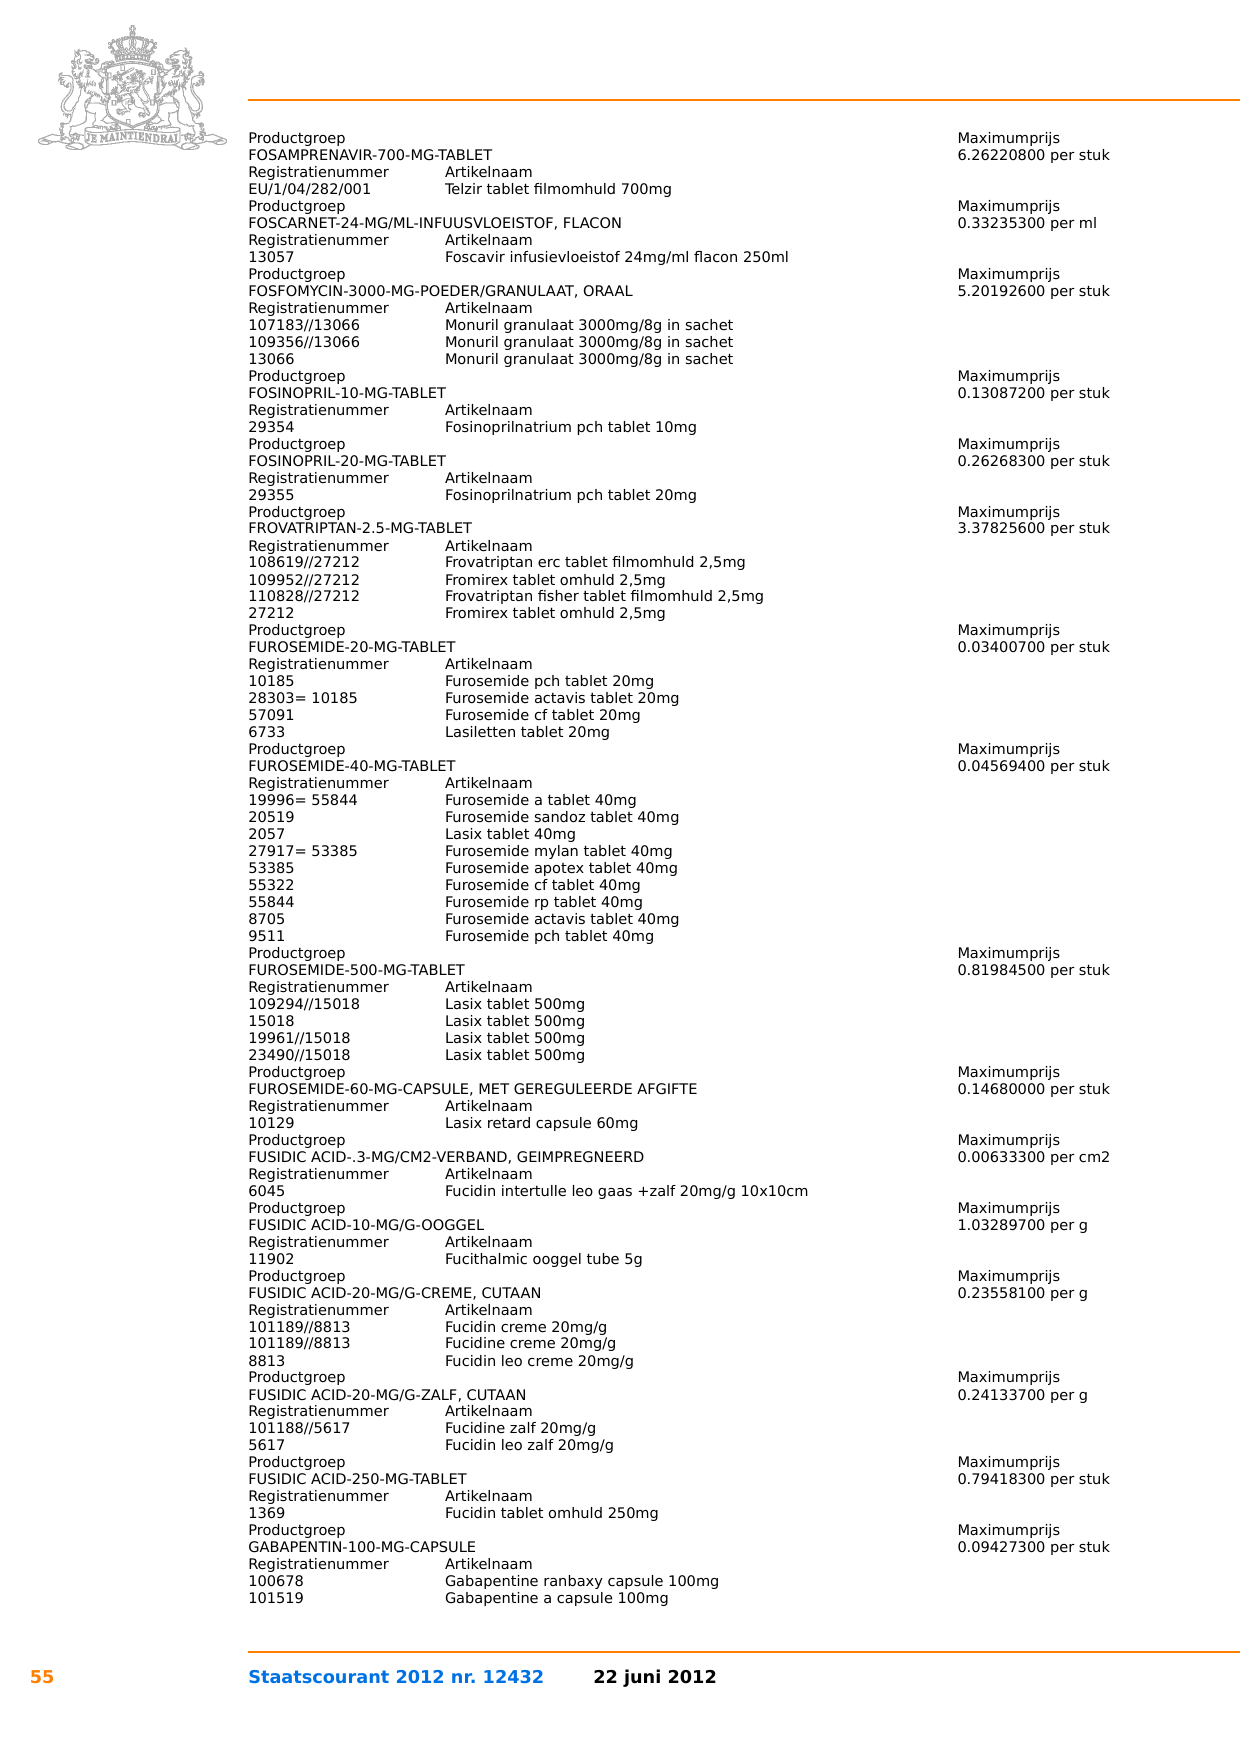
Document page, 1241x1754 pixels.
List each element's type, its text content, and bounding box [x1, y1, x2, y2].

table_cell 15018 [248, 1013, 439, 1030]
table_cell Maximumprijs [951, 198, 1163, 215]
table_cell [439, 1268, 951, 1284]
table_cell Artikelnaam [439, 1301, 951, 1318]
table_cell 107183//13066 [248, 317, 439, 334]
table_cell [439, 945, 951, 962]
table_cell Productgroep [248, 1454, 439, 1471]
table_cell 28303= 10185 [248, 690, 439, 707]
picture [38, 25, 227, 150]
table_cell [951, 334, 1163, 351]
table_cell Artikelnaam [439, 656, 951, 673]
table_cell Registratienummer [248, 1403, 439, 1420]
table_cell [951, 894, 1163, 911]
table_cell 0.00633300 per cm2 [951, 1149, 1163, 1166]
table_cell [951, 1437, 1163, 1454]
table_cell Maximumprijs [951, 1064, 1163, 1081]
table_cell Registratienummer [248, 775, 439, 792]
table_cell 23490//15018 [248, 1047, 439, 1064]
table_cell Productgroep [248, 368, 439, 384]
table_cell [951, 605, 1163, 622]
table_cell Furosemide sandoz tablet 40mg [439, 809, 951, 826]
table_cell Fucidin leo creme 20mg/g [439, 1353, 951, 1369]
table_cell Artikelnaam [439, 470, 951, 486]
table_cell [951, 656, 1163, 673]
table_cell 5.20192600 per stuk [951, 283, 1163, 300]
table_cell 1369 [248, 1505, 439, 1522]
table_cell 6045 [248, 1183, 439, 1199]
table_cell [951, 1183, 1163, 1199]
table_cell 0.09427300 per stuk [951, 1539, 1163, 1556]
table_cell Artikelnaam [439, 538, 951, 554]
table_cell FOSINOPRIL-10-MG-TABLET [248, 385, 951, 402]
table_cell 0.04569400 per stuk [951, 758, 1163, 775]
table_cell [439, 1522, 951, 1539]
table_cell Artikelnaam [439, 1166, 951, 1183]
table_cell [951, 979, 1163, 996]
table_cell Furosemide apotex tablet 40mg [439, 860, 951, 877]
table_cell Furosemide cf tablet 20mg [439, 707, 951, 724]
table_cell Maximumprijs [951, 1200, 1163, 1217]
table_cell [951, 1234, 1163, 1251]
table_cell 3.37825600 per stuk [951, 520, 1163, 537]
table_cell Fucidine zalf 20mg/g [439, 1420, 951, 1437]
table_cell Furosemide actavis tablet 40mg [439, 911, 951, 928]
table_cell Artikelnaam [439, 232, 951, 249]
table_cell 101189//8813 [248, 1335, 439, 1352]
table_cell Maximumprijs [951, 1454, 1163, 1471]
table_cell Fosinoprilnatrium pch tablet 20mg [439, 486, 951, 503]
table_cell [439, 198, 951, 215]
table_cell 110828//27212 [248, 588, 439, 605]
table_cell Productgroep [248, 945, 439, 962]
table_cell 19961//15018 [248, 1030, 439, 1047]
table_cell 101519 [248, 1590, 439, 1607]
table_cell Maximumprijs [951, 1268, 1163, 1284]
table_cell Productgroep [248, 504, 439, 520]
table_cell [951, 690, 1163, 707]
table_cell [951, 1319, 1163, 1335]
table_cell [951, 232, 1163, 249]
table_cell Fromirex tablet omhuld 2,5mg [439, 605, 951, 622]
table_cell Maximumprijs [951, 130, 1163, 147]
table_cell Maximumprijs [951, 945, 1163, 962]
table_cell Gabapentine ranbaxy capsule 100mg [439, 1573, 951, 1590]
table_cell [951, 707, 1163, 724]
table_cell Foscavir infusievloeistof 24mg/ml flacon 250ml [439, 249, 951, 266]
table_cell [951, 317, 1163, 334]
table_cell [439, 1132, 951, 1149]
table_cell Productgroep [248, 266, 439, 283]
table_cell Productgroep [248, 1369, 439, 1386]
table_cell [951, 588, 1163, 605]
table_cell Artikelnaam [439, 402, 951, 418]
table_cell Furosemide rp tablet 40mg [439, 894, 951, 911]
table_cell [951, 1251, 1163, 1267]
table_cell Registratienummer [248, 979, 439, 996]
table_cell [951, 538, 1163, 554]
table_cell [439, 436, 951, 452]
table_cell Registratienummer [248, 300, 439, 317]
table_cell 27212 [248, 605, 439, 622]
table_cell [951, 571, 1163, 588]
table_cell Furosemide actavis tablet 20mg [439, 690, 951, 707]
table_cell FUSIDIC ACID-.3-MG/CM2-VERBAND, GEIMPREGNEERD [248, 1149, 951, 1166]
table_cell [951, 809, 1163, 826]
table_cell 13066 [248, 351, 439, 368]
table_cell Artikelnaam [439, 1098, 951, 1115]
table_cell Furosemide mylan tablet 40mg [439, 843, 951, 860]
table_cell [951, 249, 1163, 266]
table_cell 101188//5617 [248, 1420, 439, 1437]
table_cell [951, 486, 1163, 503]
table_cell Artikelnaam [439, 300, 951, 317]
table_cell [951, 843, 1163, 860]
table_cell [951, 1590, 1163, 1607]
table_cell FOSAMPRENAVIR-700-MG-TABLET [248, 147, 951, 164]
table_cell Maximumprijs [951, 1132, 1163, 1149]
table_cell 0.14680000 per stuk [951, 1081, 1163, 1098]
table_cell Furosemide a tablet 40mg [439, 792, 951, 809]
table_cell [951, 419, 1163, 436]
table_cell 100678 [248, 1573, 439, 1590]
table_cell [439, 130, 951, 147]
table_cell Maximumprijs [951, 622, 1163, 639]
table_cell [951, 1353, 1163, 1369]
table_cell 0.03400700 per stuk [951, 639, 1163, 656]
table_cell Monuril granulaat 3000mg/8g in sachet [439, 334, 951, 351]
table_cell [951, 1573, 1163, 1590]
table_cell 0.81984500 per stuk [951, 962, 1163, 979]
table_cell 5617 [248, 1437, 439, 1454]
table_cell Fosinoprilnatrium pch tablet 10mg [439, 419, 951, 436]
table_cell FOSFOMYCIN-3000-MG-POEDER/GRANULAAT, ORAAL [248, 283, 951, 300]
table_cell Fucithalmic ooggel tube 5g [439, 1251, 951, 1267]
table_cell 109356//13066 [248, 334, 439, 351]
table_cell [951, 1047, 1163, 1064]
table_cell [951, 554, 1163, 571]
table_cell Lasix tablet 500mg [439, 996, 951, 1013]
table_cell 0.23558100 per g [951, 1285, 1163, 1301]
table_cell Artikelnaam [439, 1403, 951, 1420]
table_cell Telzir tablet filmomhuld 700mg [439, 181, 951, 198]
table_cell [951, 1556, 1163, 1573]
table_cell 109952//27212 [248, 571, 439, 588]
table_cell FUROSEMIDE-60-MG-CAPSULE, MET GEREGULEERDE AFGIFTE [248, 1081, 951, 1098]
table_cell Productgroep [248, 1522, 439, 1539]
table_cell Monuril granulaat 3000mg/8g in sachet [439, 317, 951, 334]
table_cell FUSIDIC ACID-20-MG/G-CREME, CUTAAN [248, 1285, 951, 1301]
table_cell [439, 1369, 951, 1386]
table_cell FUSIDIC ACID-20-MG/G-ZALF, CUTAAN [248, 1386, 951, 1403]
table_cell 19996= 55844 [248, 792, 439, 809]
table_cell Lasix retard capsule 60mg [439, 1115, 951, 1132]
table_cell [439, 504, 951, 520]
table_cell Productgroep [248, 1132, 439, 1149]
table_cell 13057 [248, 249, 439, 266]
table_cell Maximumprijs [951, 741, 1163, 758]
table_cell [439, 1064, 951, 1081]
table_cell Lasix tablet 500mg [439, 1013, 951, 1030]
table_cell Lasiletten tablet 20mg [439, 724, 951, 741]
table_cell Lasix tablet 500mg [439, 1030, 951, 1047]
table_cell [951, 1115, 1163, 1132]
table_cell [951, 877, 1163, 894]
table_cell FUROSEMIDE-20-MG-TABLET [248, 639, 951, 656]
table_cell Registratienummer [248, 232, 439, 249]
table_cell [951, 826, 1163, 843]
table_cell 29354 [248, 419, 439, 436]
table_cell FUROSEMIDE-500-MG-TABLET [248, 962, 951, 979]
table_cell [951, 1505, 1163, 1522]
table_cell Registratienummer [248, 1234, 439, 1251]
table_cell Productgroep [248, 130, 439, 147]
table_cell 0.26268300 per stuk [951, 453, 1163, 469]
table_cell 6.26220800 per stuk [951, 147, 1163, 164]
table_cell [951, 300, 1163, 317]
table_cell Registratienummer [248, 164, 439, 181]
table_cell FROVATRIPTAN-2.5-MG-TABLET [248, 520, 951, 537]
table_cell Productgroep [248, 1268, 439, 1284]
table_cell Lasix tablet 500mg [439, 1047, 951, 1064]
table_cell Maximumprijs [951, 1369, 1163, 1386]
table_cell Monuril granulaat 3000mg/8g in sachet [439, 351, 951, 368]
table_cell [439, 1200, 951, 1217]
table_cell Registratienummer [248, 1556, 439, 1573]
table_cell 11902 [248, 1251, 439, 1267]
table_cell Registratienummer [248, 1301, 439, 1318]
table_cell [951, 1098, 1163, 1115]
table_cell [951, 470, 1163, 486]
table_cell Registratienummer [248, 538, 439, 554]
table_cell Productgroep [248, 622, 439, 639]
table_cell [439, 741, 951, 758]
table_cell Fucidin tablet omhuld 250mg [439, 1505, 951, 1522]
table_cell 10129 [248, 1115, 439, 1132]
table_cell 101189//8813 [248, 1319, 439, 1335]
table_cell [951, 911, 1163, 928]
table_cell Maximumprijs [951, 436, 1163, 452]
table_cell [439, 266, 951, 283]
table_cell 55322 [248, 877, 439, 894]
table_cell [951, 1301, 1163, 1318]
table_cell [951, 996, 1163, 1013]
table_cell GABAPENTIN-100-MG-CAPSULE [248, 1539, 951, 1556]
table_cell Artikelnaam [439, 1488, 951, 1505]
table_cell Artikelnaam [439, 1556, 951, 1573]
table_cell 0.33235300 per ml [951, 215, 1163, 232]
table_cell 2057 [248, 826, 439, 843]
table_cell 0.24133700 per g [951, 1386, 1163, 1403]
table_cell FUSIDIC ACID-10-MG/G-OOGGEL [248, 1217, 951, 1233]
table_cell [951, 673, 1163, 690]
table_cell Productgroep [248, 198, 439, 215]
table_cell [951, 1013, 1163, 1030]
table_cell Registratienummer [248, 402, 439, 418]
table_cell 8705 [248, 911, 439, 928]
table_cell 109294//15018 [248, 996, 439, 1013]
table_cell Productgroep [248, 1064, 439, 1081]
table_cell Furosemide cf tablet 40mg [439, 877, 951, 894]
table_cell 20519 [248, 809, 439, 826]
table_cell Registratienummer [248, 470, 439, 486]
table_cell 10185 [248, 673, 439, 690]
table_cell FUSIDIC ACID-250-MG-TABLET [248, 1471, 951, 1488]
table_cell Gabapentine a capsule 100mg [439, 1590, 951, 1607]
table_cell Fucidine creme 20mg/g [439, 1335, 951, 1352]
table_cell Fucidin leo zalf 20mg/g [439, 1437, 951, 1454]
table_cell [439, 1454, 951, 1471]
table_cell [951, 1488, 1163, 1505]
table_cell Artikelnaam [439, 1234, 951, 1251]
table_cell Fromirex tablet omhuld 2,5mg [439, 571, 951, 588]
table_cell [951, 860, 1163, 877]
table_cell Registratienummer [248, 1166, 439, 1183]
table_cell 0.13087200 per stuk [951, 385, 1163, 402]
table_cell Productgroep [248, 1200, 439, 1217]
table_cell Lasix tablet 40mg [439, 826, 951, 843]
table_cell Maximumprijs [951, 368, 1163, 384]
table_cell [951, 1030, 1163, 1047]
table_cell [951, 181, 1163, 198]
table_cell [951, 1335, 1163, 1352]
table_cell Fucidin intertulle leo gaas +zalf 20mg/g 10x10cm [439, 1183, 951, 1199]
table_cell Productgroep [248, 436, 439, 452]
table_cell [951, 351, 1163, 368]
table_cell EU/1/04/282/001 [248, 181, 439, 198]
table_cell [951, 1166, 1163, 1183]
table_cell Furosemide pch tablet 20mg [439, 673, 951, 690]
table_cell 9511 [248, 928, 439, 945]
table_cell Productgroep [248, 741, 439, 758]
table_cell Registratienummer [248, 1098, 439, 1115]
table_cell [951, 1420, 1163, 1437]
table_cell Artikelnaam [439, 979, 951, 996]
table_cell 55844 [248, 894, 439, 911]
table_cell [951, 1403, 1163, 1420]
table_cell Frovatriptan fisher tablet filmomhuld 2,5mg [439, 588, 951, 605]
table_cell [439, 622, 951, 639]
table_cell 0.79418300 per stuk [951, 1471, 1163, 1488]
table_cell 29355 [248, 486, 439, 503]
table_cell Artikelnaam [439, 775, 951, 792]
table_cell Artikelnaam [439, 164, 951, 181]
table_cell [951, 928, 1163, 945]
table_cell Maximumprijs [951, 1522, 1163, 1539]
table_cell 53385 [248, 860, 439, 877]
table_cell FOSINOPRIL-20-MG-TABLET [248, 453, 951, 469]
table_cell 8813 [248, 1353, 439, 1369]
table_cell Frovatriptan erc tablet filmomhuld 2,5mg [439, 554, 951, 571]
table_cell [439, 368, 951, 384]
table_cell Registratienummer [248, 656, 439, 673]
table_cell 6733 [248, 724, 439, 741]
table_cell [951, 724, 1163, 741]
table_cell [951, 402, 1163, 418]
table_cell Fucidin creme 20mg/g [439, 1319, 951, 1335]
table_cell 1.03289700 per g [951, 1217, 1163, 1233]
table_cell FOSCARNET-24-MG/ML-INFUUSVLOEISTOF, FLACON [248, 215, 951, 232]
table_cell FUROSEMIDE-40-MG-TABLET [248, 758, 951, 775]
table_cell Furosemide pch tablet 40mg [439, 928, 951, 945]
table_cell [951, 775, 1163, 792]
table_cell [951, 164, 1163, 181]
table_cell 27917= 53385 [248, 843, 439, 860]
table_cell 108619//27212 [248, 554, 439, 571]
table_cell 57091 [248, 707, 439, 724]
table_cell [951, 792, 1163, 809]
table_cell Maximumprijs [951, 504, 1163, 520]
table_cell Registratienummer [248, 1488, 439, 1505]
table_cell Maximumprijs [951, 266, 1163, 283]
